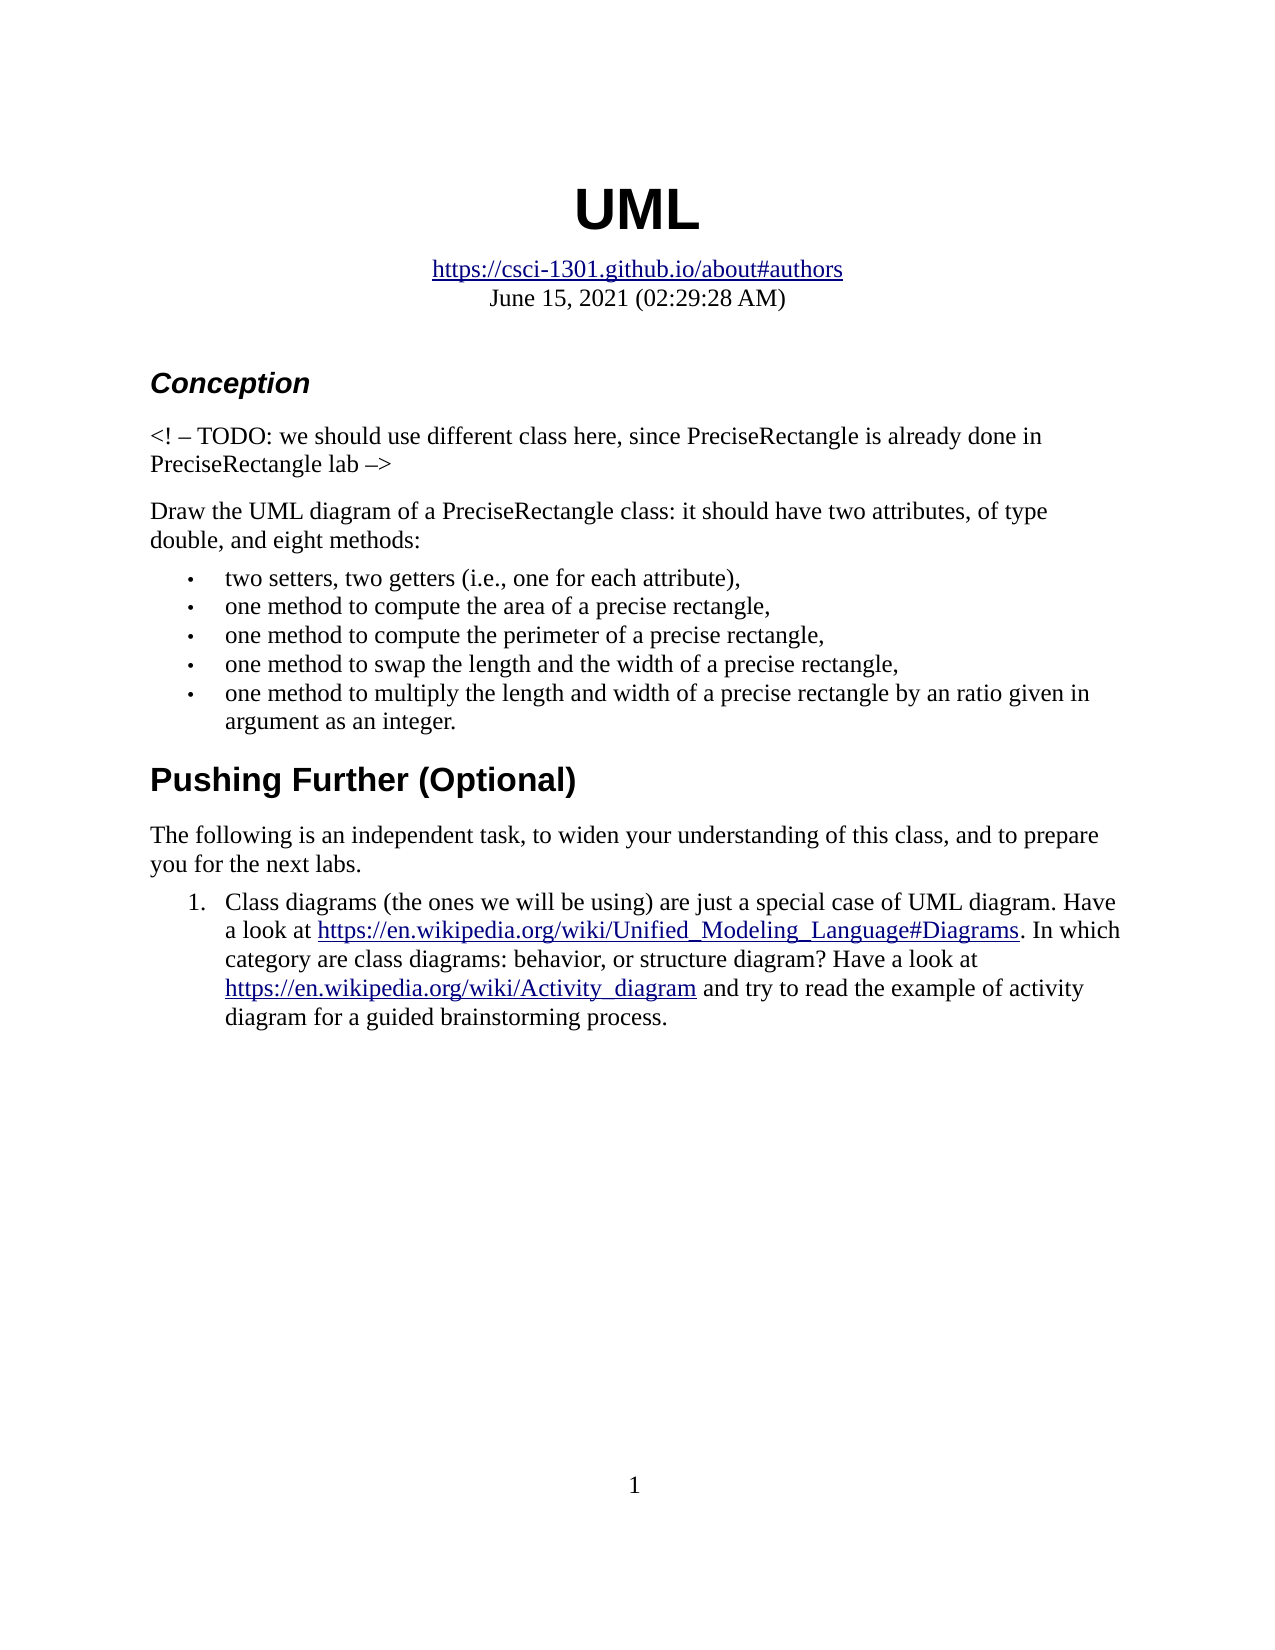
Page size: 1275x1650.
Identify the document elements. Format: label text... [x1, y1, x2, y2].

list one method to compute the area of a precise rectangle, [187, 591, 1125, 620]
text <! – TODO: we should use different class here, since PreciseRectangle is already done in PreciseRectangle lab –> [150, 421, 1125, 478]
text June 15, 2021 (02:29:28 AM) [150, 283, 1125, 312]
list one method to compute the perimeter of a precise rectangle, [187, 620, 1125, 649]
subtitle Conception [150, 366, 1125, 399]
list Class diagrams (the ones we will be using) are just a special case of UML diagram. Have a look at https://en.wikipedia.org/wiki/Unified_Modeling_Language#Diagrams. In which category are class diagrams: behavior, or structure diagram? Have a look at https://en.wikipedia.org/wiki/Activity_diagram and try to read the example of activity diagram for a guided brainstorming process. [187, 887, 1125, 1031]
subtitle Pushing Further (Optional) [150, 760, 1125, 799]
list two setters, two getters (i.e., one for each attribute), [187, 563, 1125, 591]
list one method to swap the length and the width of a precise rectangle, [187, 649, 1125, 678]
text The following is an independent task, to widen your understanding of this class, and to prepare you for the next labs. [150, 820, 1125, 878]
text https://csci-1301.github.io/about#authors [150, 254, 1125, 283]
text Draw the UML diagram of a PreciseRectangle class: it should have two attributes, of type double, and eight methods: [150, 496, 1125, 554]
title UML [150, 175, 1125, 242]
list one method to multiply the length and width of a precise rectangle by an ratio given in argument as an integer. [187, 678, 1125, 735]
